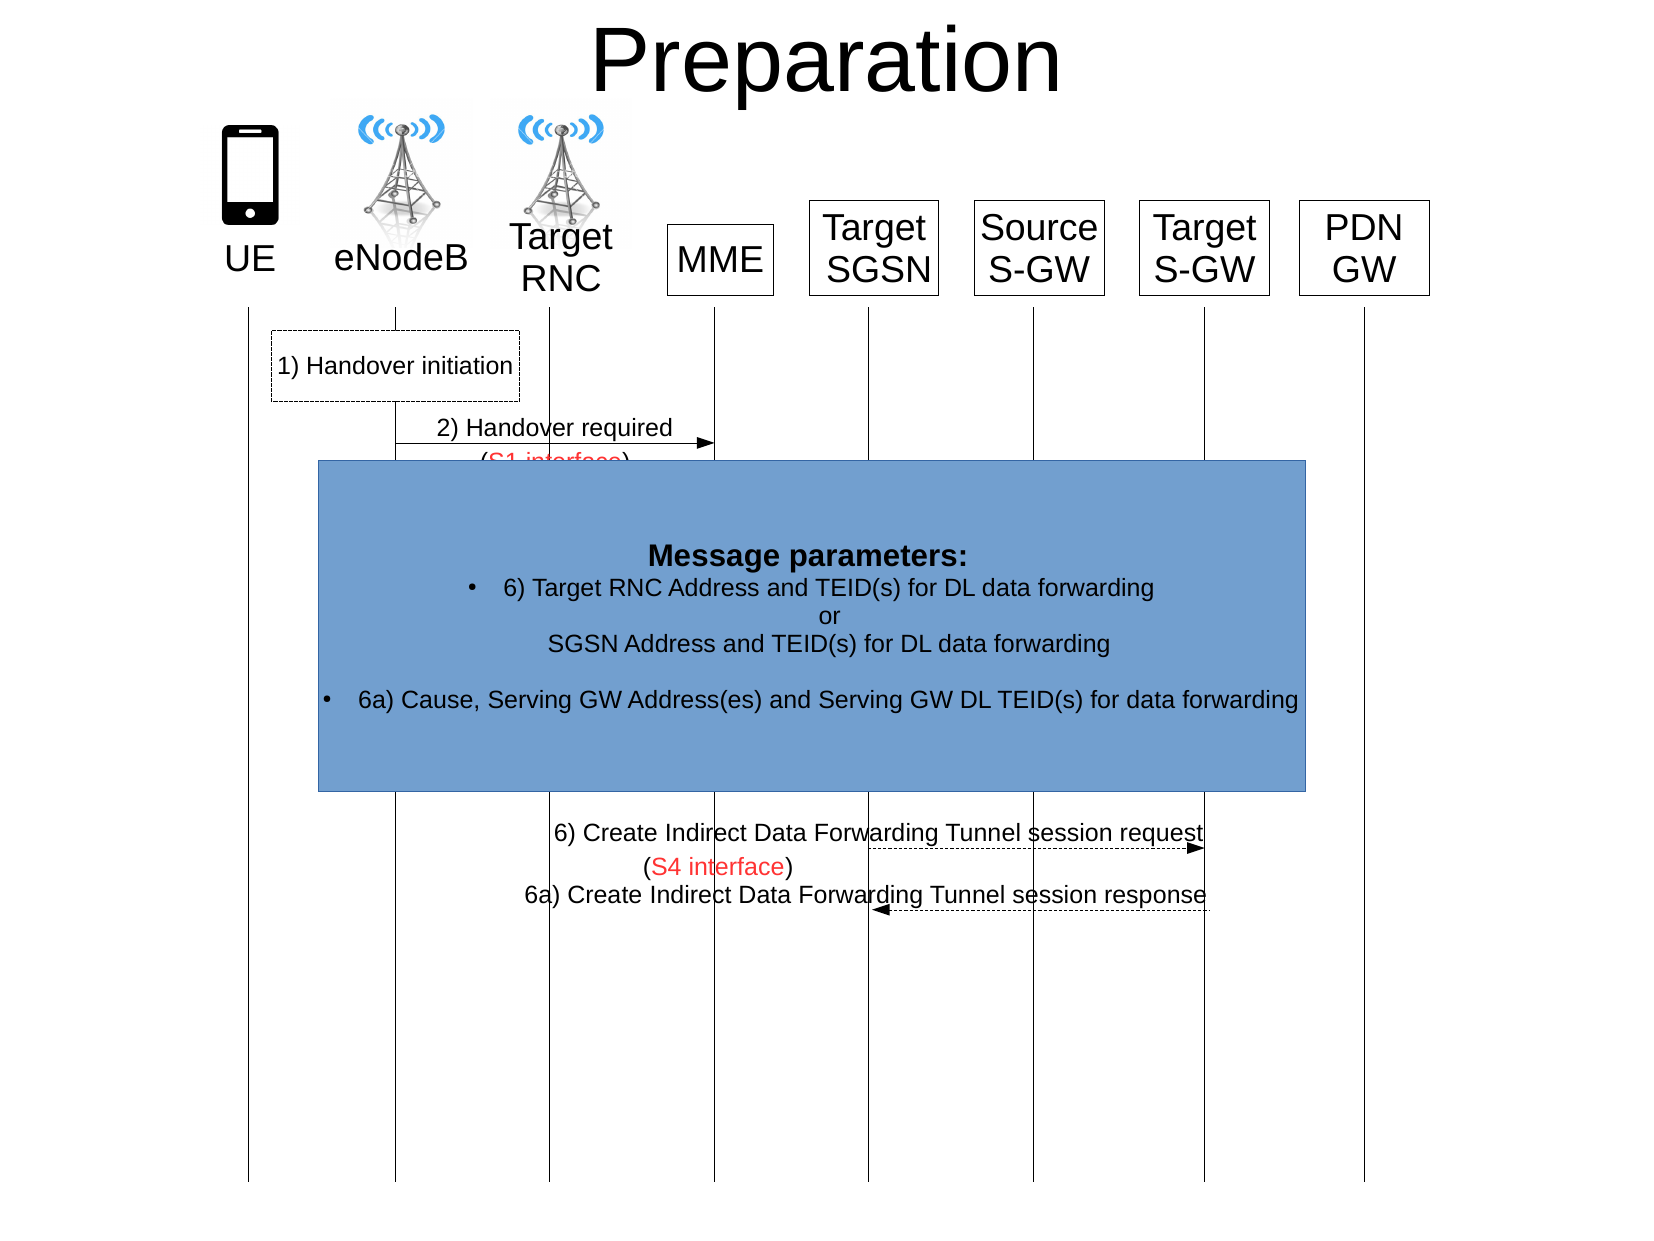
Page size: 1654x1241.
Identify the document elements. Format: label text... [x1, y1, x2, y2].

text_box PDN GW [1299, 200, 1430, 296]
text_box 1) Handover initiation [271, 330, 520, 402]
text_box Target SGSN [809, 200, 939, 296]
picture [200, 125, 300, 225]
title Preparation [82, 8, 1571, 113]
text_box Source S-GW [974, 200, 1105, 296]
text_box Message parameters: 6) Target RNC Address and TEID(s) for DL data forwarding or SGSN Address and TEID(s) for DL data forwarding 6a) Cause, Serving GW Address(es) and Serving GW DL TEID(s) for data forwarding [318, 460, 1306, 792]
text_box MME [667, 224, 774, 296]
picture [490, 113, 632, 249]
picture [330, 113, 473, 249]
text_box Target S-GW [1139, 200, 1270, 296]
